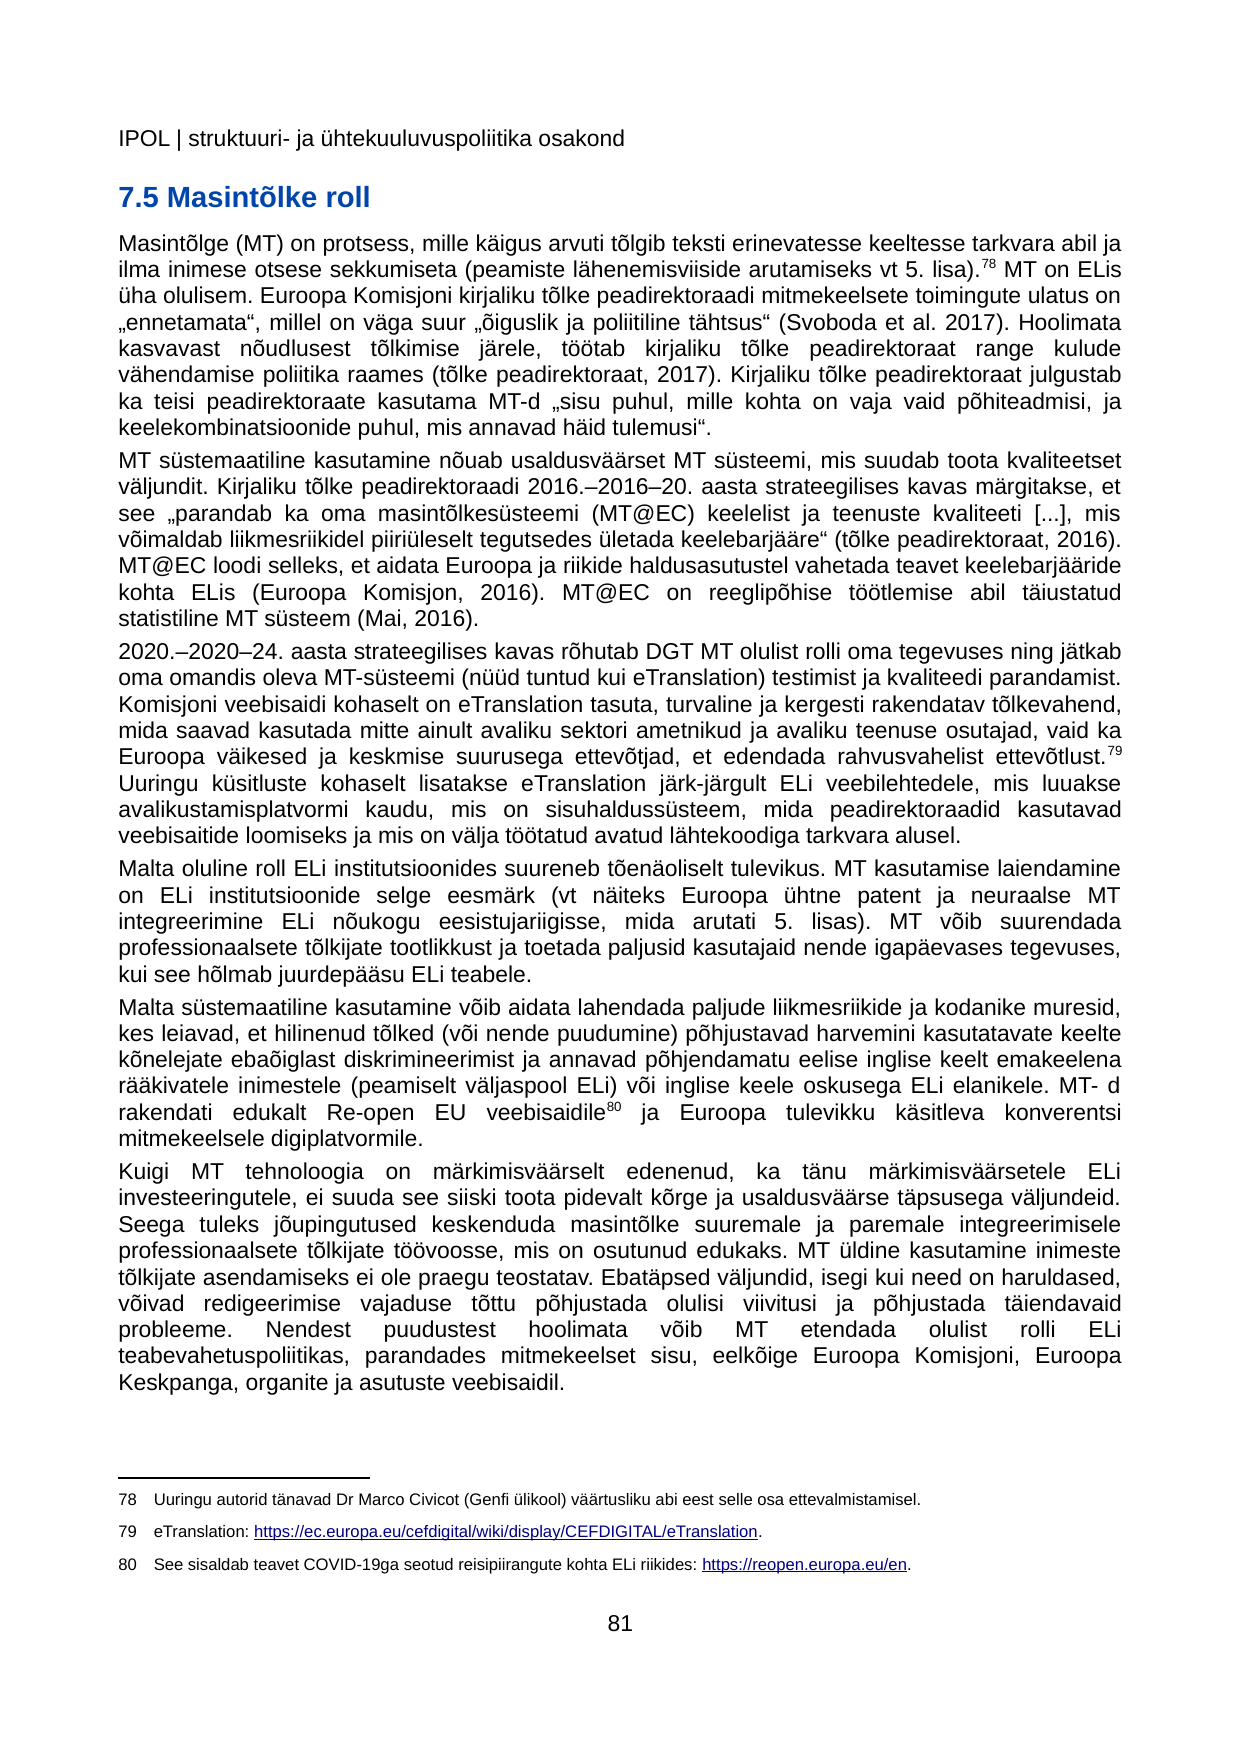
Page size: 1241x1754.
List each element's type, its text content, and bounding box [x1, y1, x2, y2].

subtitle 7.5 Masintõlke roll [118, 180, 1122, 214]
text Malta süstemaatiline kasutamine võib aidata lahendada paljude liikmesriikide ja kodanike muresid, kes leiavad, et hilinenud tõlked (või nende puudumine) põhjustavad harvemini kasutatavate keelte kõnelejate ebaõiglast diskrimineerimist ja annavad põhjendamatu eelise inglise keelt emakeelena rääkivatele inimestele (peamiselt väljaspool ELi) või inglise keele oskusega ELi elanikele. MT- d rakendati edukalt Re-open EU veebisaidile ja Euroopa tulevikku käsitleva konverentsi mitmekeelsele digiplatvormile. [118, 993, 1122, 1152]
text MT süstemaatiline kasutamine nõuab usaldusväärset MT süsteemi, mis suudab toota kvaliteetset väljundit. Kirjaliku tõlke peadirektoraadi 2016.–2016–20. aasta strateegilises kavas märgitakse, et see „parandab ka oma masintõlkesüsteemi (MT@EC) keelelist ja teenuste kvaliteeti [...], mis võimaldab liikmesriikidel piiriüleselt tegutsedes ületada keelebarjääre“ (tõlke peadirektoraat, 2016). MT@EC loodi selleks, et aidata Euroopa ja riikide haldusasutustel vahetada teavet keelebarjääride kohta ELis (Euroopa Komisjon, 2016). MT@EC on reeglipõhise töötlemise abil täiustatud statistiline MT süsteem (Mai, 2016). [118, 447, 1122, 631]
text Kuigi MT tehnoloogia on märkimisväärselt edenenud, ka tänu märkimisväärsetele ELi investeeringutele, ei suuda see siiski toota pidevalt kõrge ja usaldusväärse täpsusega väljundeid. Seega tuleks jõupingutused keskenduda masintõlke suuremale ja paremale integreerimisele professionaalsete tõlkijate töövoosse, mis on osutunud edukaks. MT üldine kasutamine inimeste tõlkijate asendamiseks ei ole praegu teostatav. Ebatäpsed väljundid, isegi kui need on haruldased, võivad redigeerimise vajaduse tõttu põhjustada olulisi viivitusi ja põhjustada täiendavaid probleeme. Nendest puudustest hoolimata võib MT etendada olulist rolli ELi teabevahetuspoliitikas, parandades mitmekeelset sisu, eelkõige Euroopa Komisjoni, Euroopa Keskpanga, organite ja asutuste veebisaidil. [118, 1158, 1122, 1395]
text See sisaldab teavet COVID-19ga seotud reisipiirangute kohta ELi riikides: https://reopen.europa.eu/en. [118, 1554, 1122, 1573]
text Uuringu autorid tänavad Dr Marco Civicot (Genfi ülikool) väärtusliku abi eest selle osa ettevalmistamisel. [118, 1490, 1122, 1509]
text Malta oluline roll ELi institutsioonides suureneb tõenäoliselt tulevikus. MT kasutamise laiendamine on ELi institutsioonide selge eesmärk (vt näiteks Euroopa ühtne patent ja neuraalse MT integreerimine ELi nõukogu eesistujariigisse, mida arutati 5. lisas). MT võib suurendada professionaalsete tõlkijate tootlikkust ja toetada paljusid kasutajaid nende igapäevases tegevuses, kui see hõlmab juurdepääsu ELi teabele. [118, 855, 1122, 987]
text 2020.–2020–24. aasta strateegilises kavas rõhutab DGT MT olulist rolli oma tegevuses ning jätkab oma omandis oleva MT-süsteemi (nüüd tuntud kui eTranslation) testimist ja kvaliteedi parandamist. Komisjoni veebisaidi kohaselt on eTranslation tasuta, turvaline ja kergesti rakendatav tõlkevahend, mida saavad kasutada mitte ainult avaliku sektori ametnikud ja avaliku teenuse osutajad, vaid ka Euroopa väikesed ja keskmise suurusega ettevõtjad, et edendada rahvusvahelist ettevõtlust. Uuringu küsitluste kohaselt lisatakse eTranslation järk-järgult ELi veebilehtedele, mis luuakse avalikustamisplatvormi kaudu, mis on sisuhaldussüsteem, mida peadirektoraadid kasutavad veebisaitide loomiseks ja mis on välja töötatud avatud lähtekoodiga tarkvara alusel. [118, 638, 1122, 849]
text Masintõlge (MT) on protsess, mille käigus arvuti tõlgib teksti erinevatesse keeltesse tarkvara abil ja ilma inimese otsese sekkumiseta (peamiste lähenemisviiside arutamiseks vt 5. lisa). MT on ELis üha olulisem. Euroopa Komisjoni kirjaliku tõlke peadirektoraadi mitmekeelsete toimingute ulatus on „ennetamata“, millel on väga suur „õiguslik ja poliitiline tähtsus“ (Svoboda et al. 2017). Hoolimata kasvavast nõudlusest tõlkimise järele, töötab kirjaliku tõlke peadirektoraat range kulude vähendamise poliitika raames (tõlke peadirektoraat, 2017). Kirjaliku tõlke peadirektoraat julgustab ka teisi peadirektoraate kasutama MT-d „sisu puhul, mille kohta on vaja vaid põhiteadmisi, ja keelekombinatsioonide puhul, mis annavad häid tulemusi“. [118, 230, 1122, 441]
text eTranslation: https://ec.europa.eu/cefdigital/wiki/display/CEFDIGITAL/eTranslation. [118, 1522, 1122, 1541]
